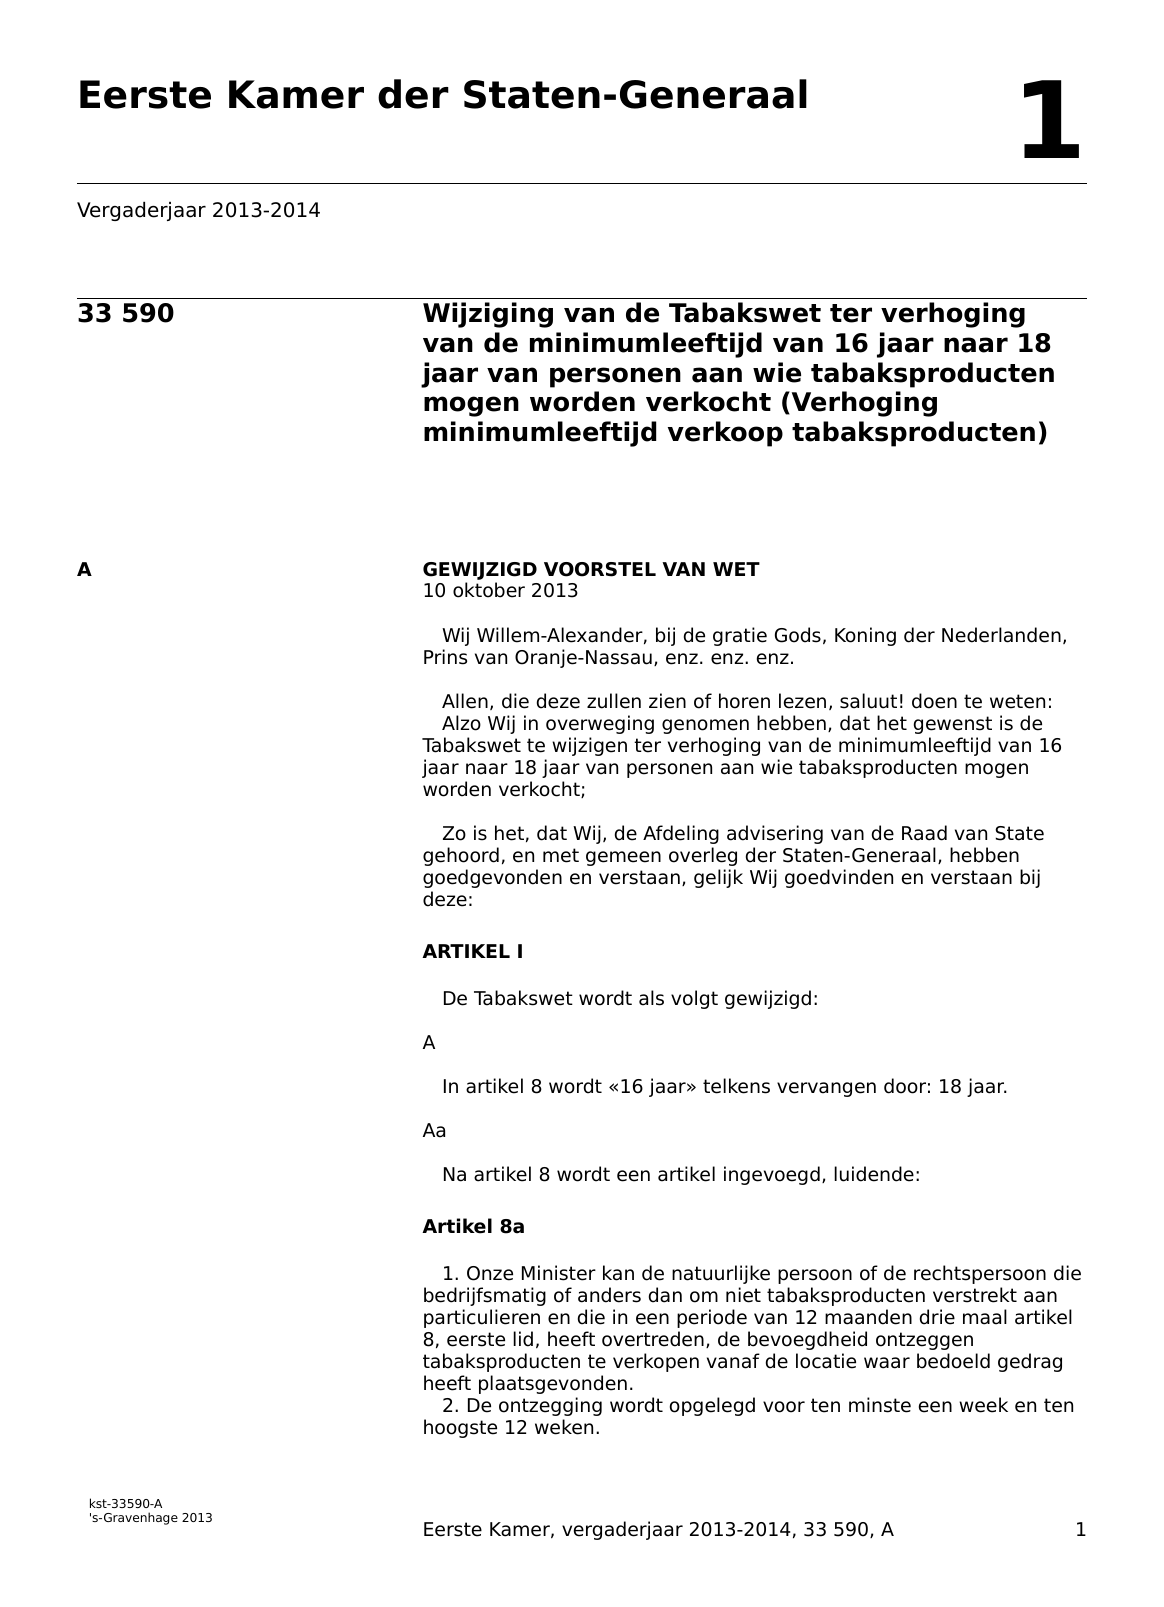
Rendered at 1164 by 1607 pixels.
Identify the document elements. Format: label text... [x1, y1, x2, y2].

subtitle Artikel 8a [422, 1216, 1087, 1238]
text Wij Willem-Alexander, bij de gratie Gods, Koning der Nederlanden, Prins van Oranje-Nassau, enz. enz. enz. [422, 624, 1087, 668]
text Alzo Wij in overweging genomen hebben, dat het gewenst is de Tabakswet te wijzigen ter verhoging van de minimumleeftijd van 16 jaar naar 18 jaar van personen aan wie tabaksproducten mogen worden verkocht; [422, 713, 1087, 801]
table_cell Vergaderjaar 2013-2014 [77, 184, 1087, 298]
text Allen, die deze zullen zien of horen lezen, saluut! doen te weten: [422, 691, 1087, 713]
text Na artikel 8 wordt een artikel ingevoegd, luidende: [422, 1164, 1087, 1186]
text 1. Onze Minister kan de natuurlijke persoon of de rechtspersoon die bedrijfsmatig of anders dan om niet tabaksproducten verstrekt aan particulieren en die in een periode van 12 maanden drie maal artikel 8, eerste lid, heeft overtreden, de bevoegdheid ontzeggen tabaksproducten te verkopen vanaf de locatie waar bedoeld gedrag heeft plaatsgevonden. [422, 1263, 1087, 1395]
text kst-33590-A [88, 1497, 323, 1511]
text 2. De ontzegging wordt opgelegd voor ten minste een week en ten hoogste 12 weken. [422, 1395, 1087, 1439]
table_header 1 [886, 59, 1087, 183]
text Zo is het, dat Wij, de Afdeling advisering van de Raad van State gehoord, en met gemeen overleg der Staten-Generaal, hebben goedgevonden en verstaan, gelijk Wij goedvinden en verstaan bij deze: [422, 823, 1087, 911]
text Aa [422, 1120, 1087, 1142]
text 10 oktober 2013 [422, 580, 1087, 602]
text A [422, 1032, 1087, 1054]
subtitle 33 590 Wijziging van de Tabakswet ter verhoging van de minimumleeftijd van 16 jaar naar 18 jaar van personen aan wie tabaksproducten mogen worden verkocht (Verhoging minimumleeftijd verkoop tabaksproducten) [77, 299, 1087, 447]
text De Tabakswet wordt als volgt gewijzigd: [422, 988, 1087, 1010]
subtitle ARTIKEL I [422, 941, 1087, 963]
table_header Eerste Kamer der Staten-Generaal [77, 59, 886, 183]
subtitle A GEWIJZIGD VOORSTEL VAN WET [77, 558, 1087, 580]
text 's-Gravenhage 2013 [88, 1511, 323, 1525]
text In artikel 8 wordt «16 jaar» telkens vervangen door: 18 jaar. [422, 1076, 1087, 1098]
